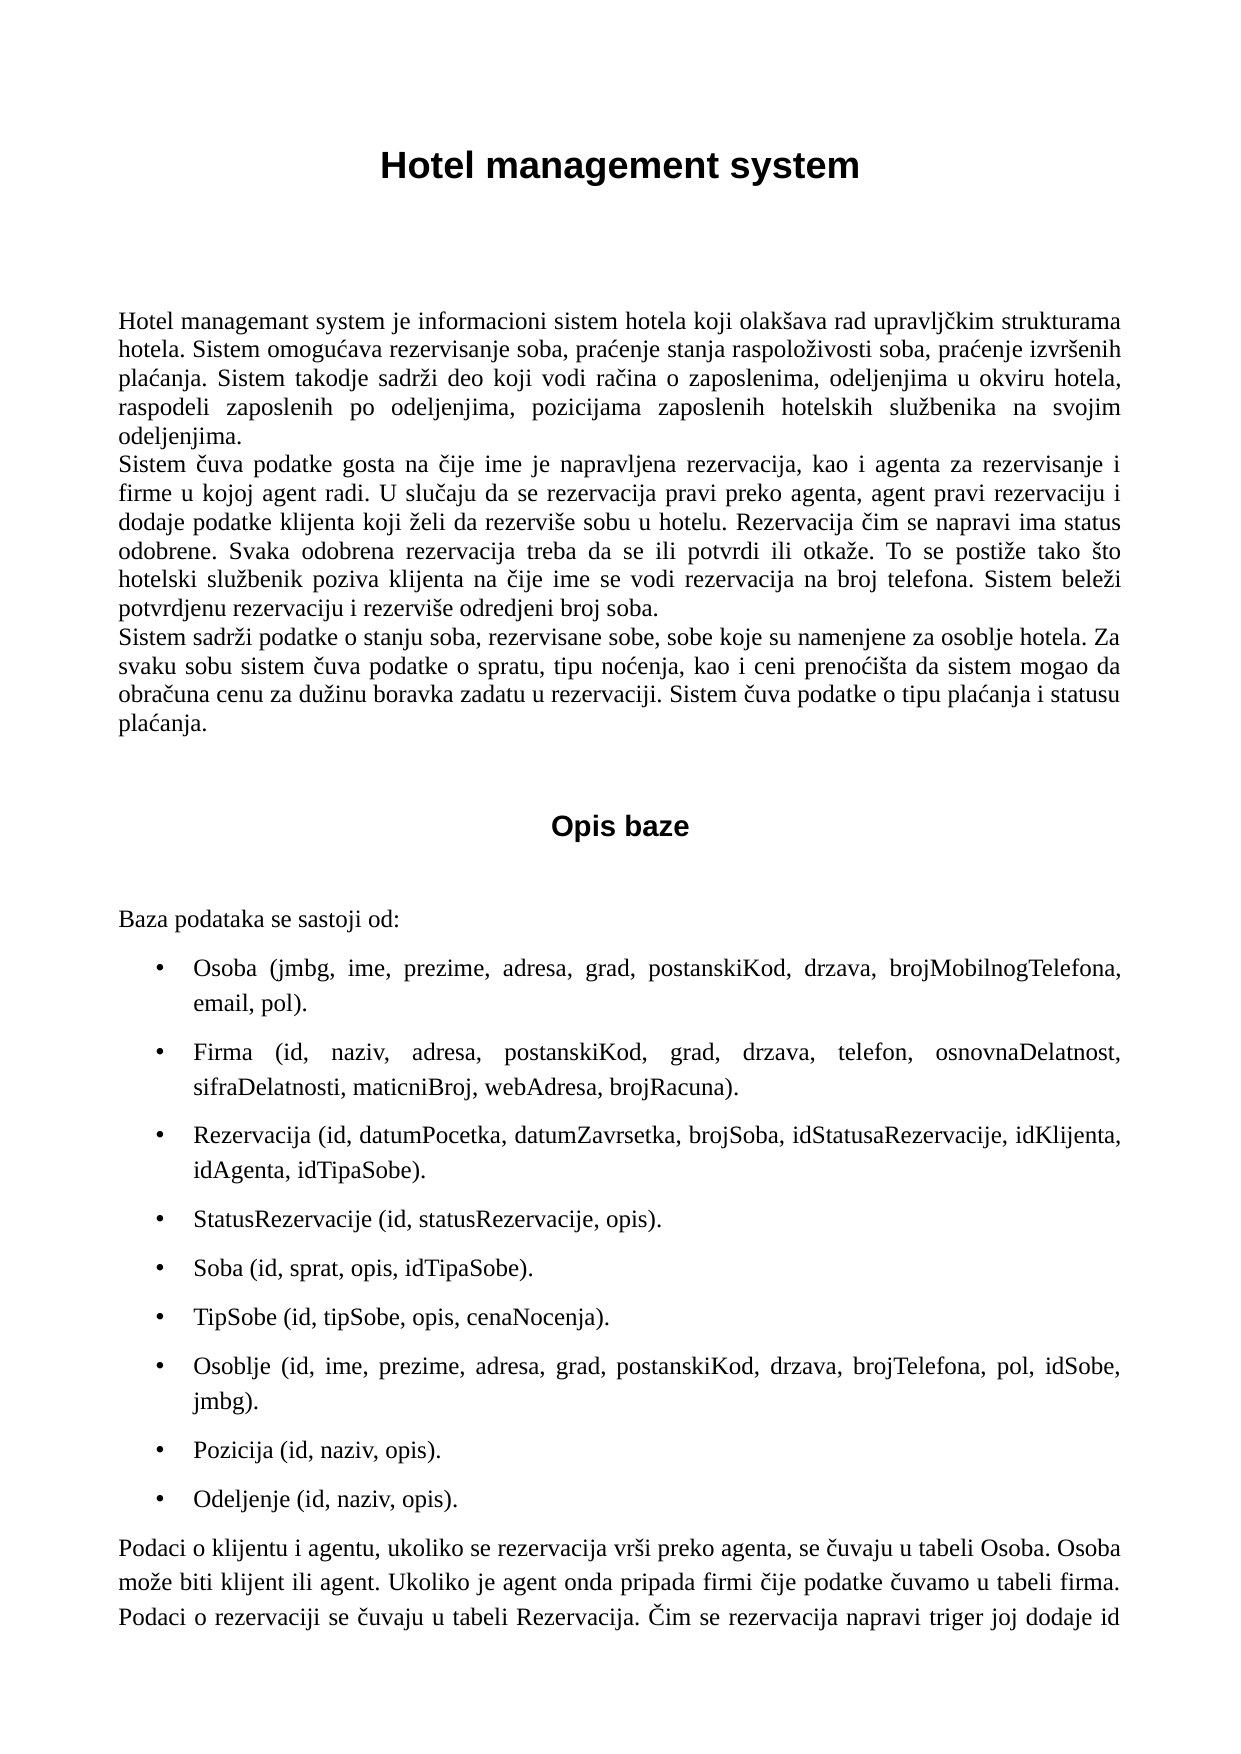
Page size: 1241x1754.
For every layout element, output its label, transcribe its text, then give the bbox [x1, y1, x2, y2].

text Podaci o klijentu i agentu, ukoliko se rezervacija vrši preko agenta, se čuvaju u tabeli Osoba. Osoba može biti klijent ili agent. Ukoliko je agent onda pripada firmi čije podatke čuvamo u tabeli firma. Podaci o rezervaciji se čuvaju u tabeli Rezervacija. Čim se rezervacija napravi triger joj dodaje id [118, 1533, 1122, 1631]
list Firma (id, naziv, adresa, postanskiKod, grad, drzava, telefon, osnovnaDelatnost, sifraDelatnosti, maticniBroj, webAdresa, brojRacuna). [156, 1037, 1122, 1100]
text Hotel managemant system je informacioni sistem hotela koji olakšava rad upravljčkim strukturama hotela. Sistem omogućava rezervisanje soba, praćenje stanja raspoloživosti soba, praćenje izvršenih plaćanja. Sistem takodje sadrži deo koji vodi račina o zaposlenima, odeljenjima u okviru hotela, raspodeli zaposlenih po odeljenjima, pozicijama zaposlenih hotelskih službenika na svojim odeljenjima. [118, 306, 1122, 449]
list Odeljenje (id, naziv, opis). [156, 1484, 1122, 1513]
subtitle Hotel management system [118, 143, 1122, 187]
text Baza podataka se sastoji od: [118, 904, 1122, 933]
text Sistem čuva podatke gosta na čije ime je napravljena rezervacija, kao i agenta za rezervisanje i firme u kojoj agent radi. U slučaju da se rezervacija pravi preko agenta, agent pravi rezervaciju i dodaje podatke klijenta koji želi da rezerviše sobu u hotelu. Rezervacija čim se napravi ima status odobrene. Svaka odobrena rezervacija treba da se ili potvrdi ili otkaže. To se postiže tako što hotelski službenik poziva klijenta na čije ime se vodi rezervacija na broj telefona. Sistem beleži potvrdjenu rezervaciju i rezerviše odredjeni broj soba. [118, 449, 1122, 622]
list Soba (id, sprat, opis, idTipaSobe). [156, 1253, 1122, 1282]
text Sistem sadrži podatke o stanju soba, rezervisane sobe, sobe koje su namenjene za osoblje hotela. Za svaku sobu sistem čuva podatke o spratu, tipu noćenja, kao i ceni prenoćišta da sistem mogao da obračuna cenu za dužinu boravka zadatu u rezervaciji. Sistem čuva podatke o tipu plaćanja i statusu plaćanja. [118, 622, 1122, 737]
list Osoba (jmbg, ime, prezime, adresa, grad, postanskiKod, drzava, brojMobilnogTelefona, email, pol). [156, 953, 1122, 1017]
subtitle Opis baze [118, 809, 1122, 843]
list Osoblje (id, ime, prezime, adresa, grad, postanskiKod, drzava, brojTelefona, pol, idSobe, jmbg). [156, 1351, 1122, 1414]
list Rezervacija (id, datumPocetka, datumZavrsetka, brojSoba, idStatusaRezervacije, idKlijenta, idAgenta, idTipaSobe). [156, 1121, 1122, 1184]
list Pozicija (id, naziv, opis). [156, 1435, 1122, 1464]
list StatusRezervacije (id, statusRezervacije, opis). [156, 1204, 1122, 1233]
list TipSobe (id, tipSobe, opis, cenaNocenja). [156, 1302, 1122, 1331]
